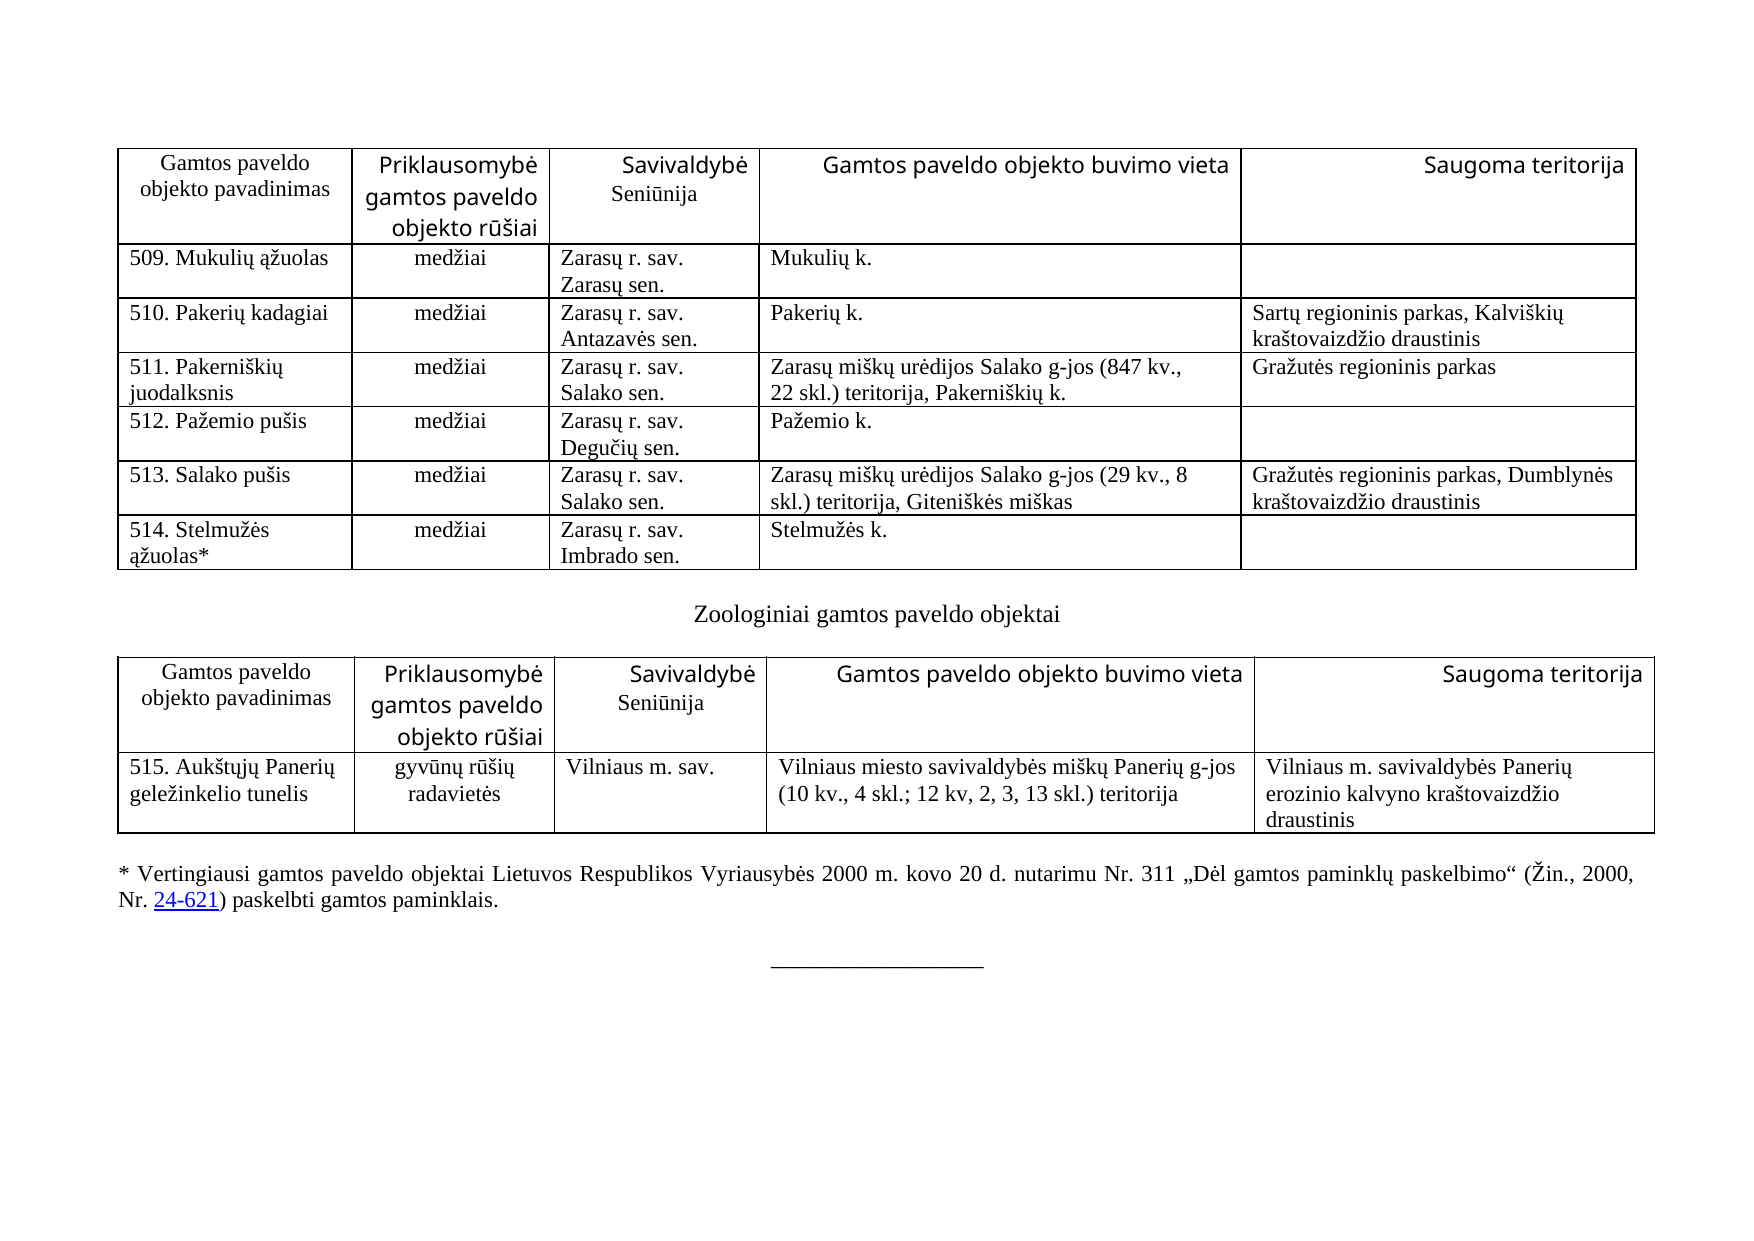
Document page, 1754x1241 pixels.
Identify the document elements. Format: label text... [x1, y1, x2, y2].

table_header Savivaldybė Seniūnija [550, 149, 759, 243]
table_cell gyvūnų rūšių radavietės [355, 753, 554, 832]
table_cell 509. Mukulių ąžuolas [119, 245, 351, 297]
table_cell Zarasų r. sav. Salako sen. [550, 462, 759, 514]
table_cell Gražutės regioninis parkas, Dumblynės kraštovaizdžio draustinis [1242, 462, 1635, 514]
table_cell Pažemio k. [760, 407, 1240, 460]
table_cell medžiai [353, 245, 548, 297]
table_cell Gražutės regioninis parkas [1242, 353, 1635, 406]
table_cell medžiai [353, 516, 549, 568]
table_cell medžiai [353, 299, 548, 351]
table_header Gamtos paveldo objekto buvimo vieta [760, 149, 1240, 243]
table_cell Sartų regioninis parkas, Kalviškių kraštovaizdžio draustinis [1242, 299, 1635, 351]
text Zoologiniai gamtos paveldo objektai [118, 599, 1636, 628]
table_cell Stelmužės k. [760, 516, 1240, 568]
table_cell Vilniaus miesto savivaldybės miškų Panerių g-jos (10 kv., 4 skl.; 12 kv, 2, 3, 13 skl.) teritorija [767, 753, 1254, 832]
table_header Saugoma teritorija [1255, 658, 1654, 752]
table_header Savivaldybė Seniūnija [555, 658, 766, 752]
table_cell 511. Pakerniškių juodalksnis [119, 353, 351, 406]
table_cell 510. Pakerių kadagiai [119, 299, 351, 351]
table_header Saugoma teritorija [1242, 149, 1635, 243]
table_cell Vilniaus m. sav. [555, 753, 766, 832]
table_cell Pakerių k. [760, 299, 1240, 351]
table_header Gamtos paveldo objekto pavadinimas [119, 149, 351, 243]
table_cell Zarasų miškų urėdijos Salako g-jos (29 kv., 8 skl.) teritorija, Giteniškės miškas [760, 462, 1240, 514]
table_cell Zarasų r. sav. Imbrado sen. [550, 516, 759, 568]
table_cell Zarasų r. sav. Salako sen. [550, 353, 758, 406]
table_cell medžiai [353, 353, 548, 406]
table_cell Mukulių k. [760, 245, 1240, 297]
table_header Priklausomybė gamtos paveldo objekto rūšiai [355, 658, 554, 752]
table_cell 514. Stelmužės ąžuolas* [119, 516, 351, 568]
table_header Gamtos paveldo objekto pavadinimas [119, 658, 354, 752]
table_cell [1242, 407, 1635, 460]
table_cell [1242, 516, 1635, 568]
table_cell Vilniaus m. savivaldybės Panerių erozinio kalvyno kraštovaizdžio draustinis [1255, 753, 1654, 832]
table_header Priklausomybė gamtos paveldo objekto rūšiai [353, 149, 549, 243]
table_cell 513. Salako pušis [119, 462, 351, 514]
text * Vertingiausi gamtos paveldo objektai Lietuvos Respublikos Vyriausybės 2000 m. kovo 20 d. nutarimu Nr. 311 „Dėl gamtos paminklų paskelbimo“ (Žin., 2000, Nr. 24-621) paskelbti gamtos paminklais. [118, 860, 1636, 913]
table_cell Zarasų r. sav. Degučių sen. [550, 407, 758, 460]
table_cell medžiai [353, 407, 548, 460]
table_cell Zarasų r. sav. Zarasų sen. [550, 245, 758, 297]
text _________________ [118, 942, 1636, 970]
table_cell Zarasų miškų urėdijos Salako g-jos (847 kv., 22 skl.) teritorija, Pakerniškių k. [760, 353, 1240, 406]
table_cell medžiai [353, 462, 549, 514]
table_header Gamtos paveldo objekto buvimo vieta [767, 658, 1254, 752]
table_cell [1242, 245, 1635, 297]
table_cell 515. Aukštųjų Panerių geležinkelio tunelis [119, 753, 354, 832]
table_cell Zarasų r. sav. Antazavės sen. [550, 299, 758, 351]
table_cell 512. Pažemio pušis [119, 407, 351, 460]
